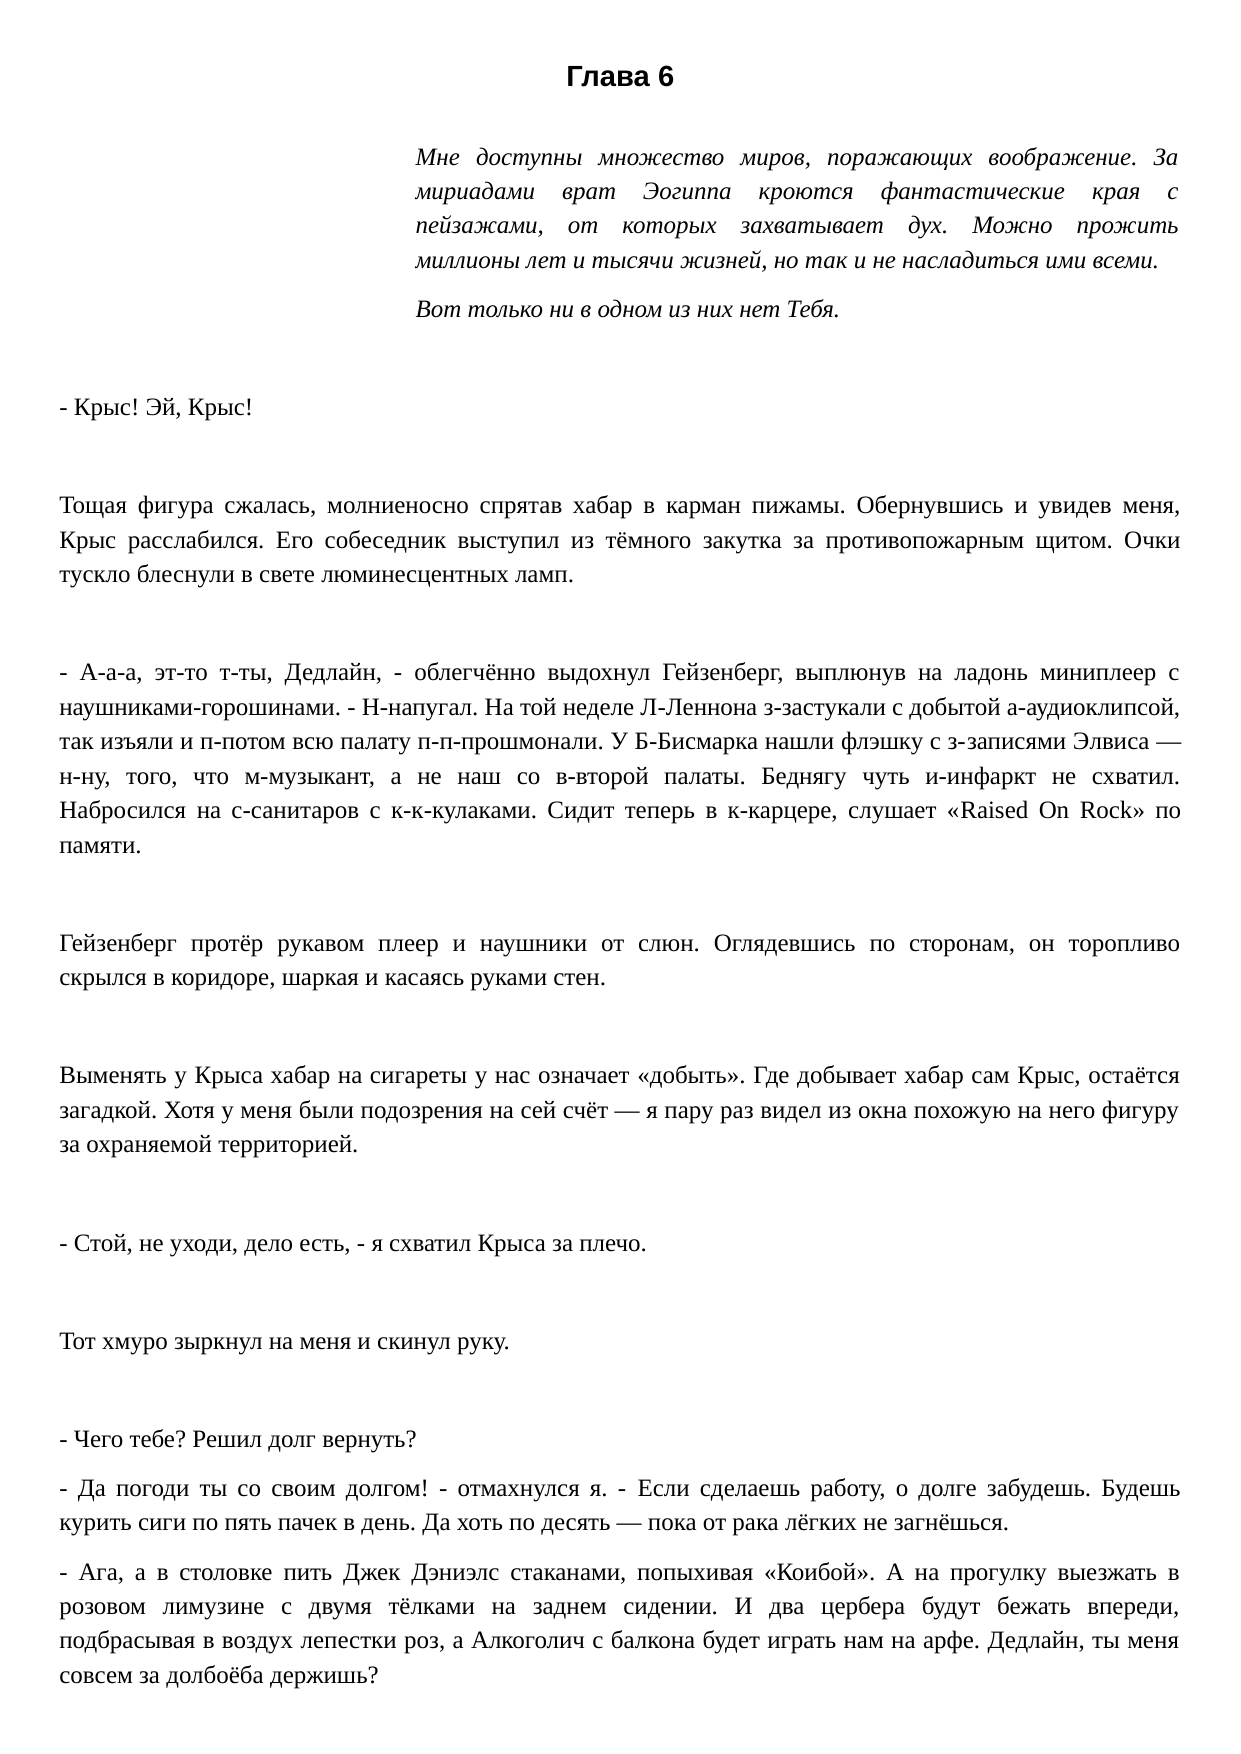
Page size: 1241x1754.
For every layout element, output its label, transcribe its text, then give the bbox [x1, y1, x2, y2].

text Гейзенберг протёр рукавом плеер и наушники от слюн. Оглядевшись по сторонам, он торопливо скрылся в коридоре, шаркая и касаясь руками стен. [59, 928, 1181, 991]
subtitle Глава 6 [59, 59, 1181, 93]
text - Крыс! Эй, Крыс! [59, 392, 1181, 421]
text Тощая фигура сжалась, молниеносно спрятав хабар в карман пижамы. Обернувшись и увидев меня, Крыс расслабился. Его собеседник выступил из тёмного закутка за противопожарным щитом. Очки тускло блеснули в свете люминесцентных ламп. [59, 490, 1181, 588]
text - Ага, а в столовке пить Джек Дэниэлс стаканами, попыхивая «Коибой». А на прогулку выезжать в розовом лимузине с двумя тёлками на заднем сидении. И два цербера будут бежать впереди, подбрасывая в воздух лепестки роз, а Алкоголич с балкона будет играть нам на арфе. Дедлайн, ты меня совсем за долбоёба держишь? [59, 1557, 1181, 1689]
text Вот только ни в одном из них нет Тебя. [415, 294, 1181, 323]
text Тот хмуро зыркнул на меня и скинул руку. [59, 1326, 1181, 1354]
text Мне доступны множество миров, поражающих воображение. За мириадами врат Эогиппа кроются фантастические края с пейзажами, от которых захватывает дух. Можно прожить миллионы лет и тысячи жизней, но так и не насладиться ими всеми. [415, 142, 1181, 274]
text Выменять у Крыса хабар на сигареты у нас означает «добыть». Где добывает хабар сам Крыс, остаётся загадкой. Хотя у меня были подозрения на сей счёт — я пару раз видел из окна похожую на него фигуру за охраняемой территорией. [59, 1061, 1181, 1158]
text - А-а-а, эт-то т-ты, Дедлайн, - облегчённо выдохнул Гейзенберг, выплюнув на ладонь миниплеер с наушниками-горошинами. - Н-напугал. На той неделе Л-Леннона з-застукали с добытой а-аудиоклипсой, так изъяли и п-потом всю палату п-п-прошмонали. У Б-Бисмарка нашли флэшку с з-записями Элвиса — н-ну, того, что м-музыкант, а не наш со в-второй палаты. Беднягу чуть и-инфаркт не схватил. Набросился на с-санитаров с к-к-кулаками. Сидит теперь в к-карцере, слушает «Raised On Rock» по памяти. [59, 657, 1181, 859]
text - Чего тебе? Решил долг вернуть? [59, 1424, 1181, 1453]
text - Да погоди ты со своим долгом! - отмахнулся я. - Если сделаешь работу, о долге забудешь. Будешь курить сиги по пять пачек в день. Да хоть по десять — пока от рака лёгких не загнёшься. [59, 1473, 1181, 1536]
text - Стой, не уходи, дело есть, - я схватил Крыса за плечо. [59, 1228, 1181, 1256]
